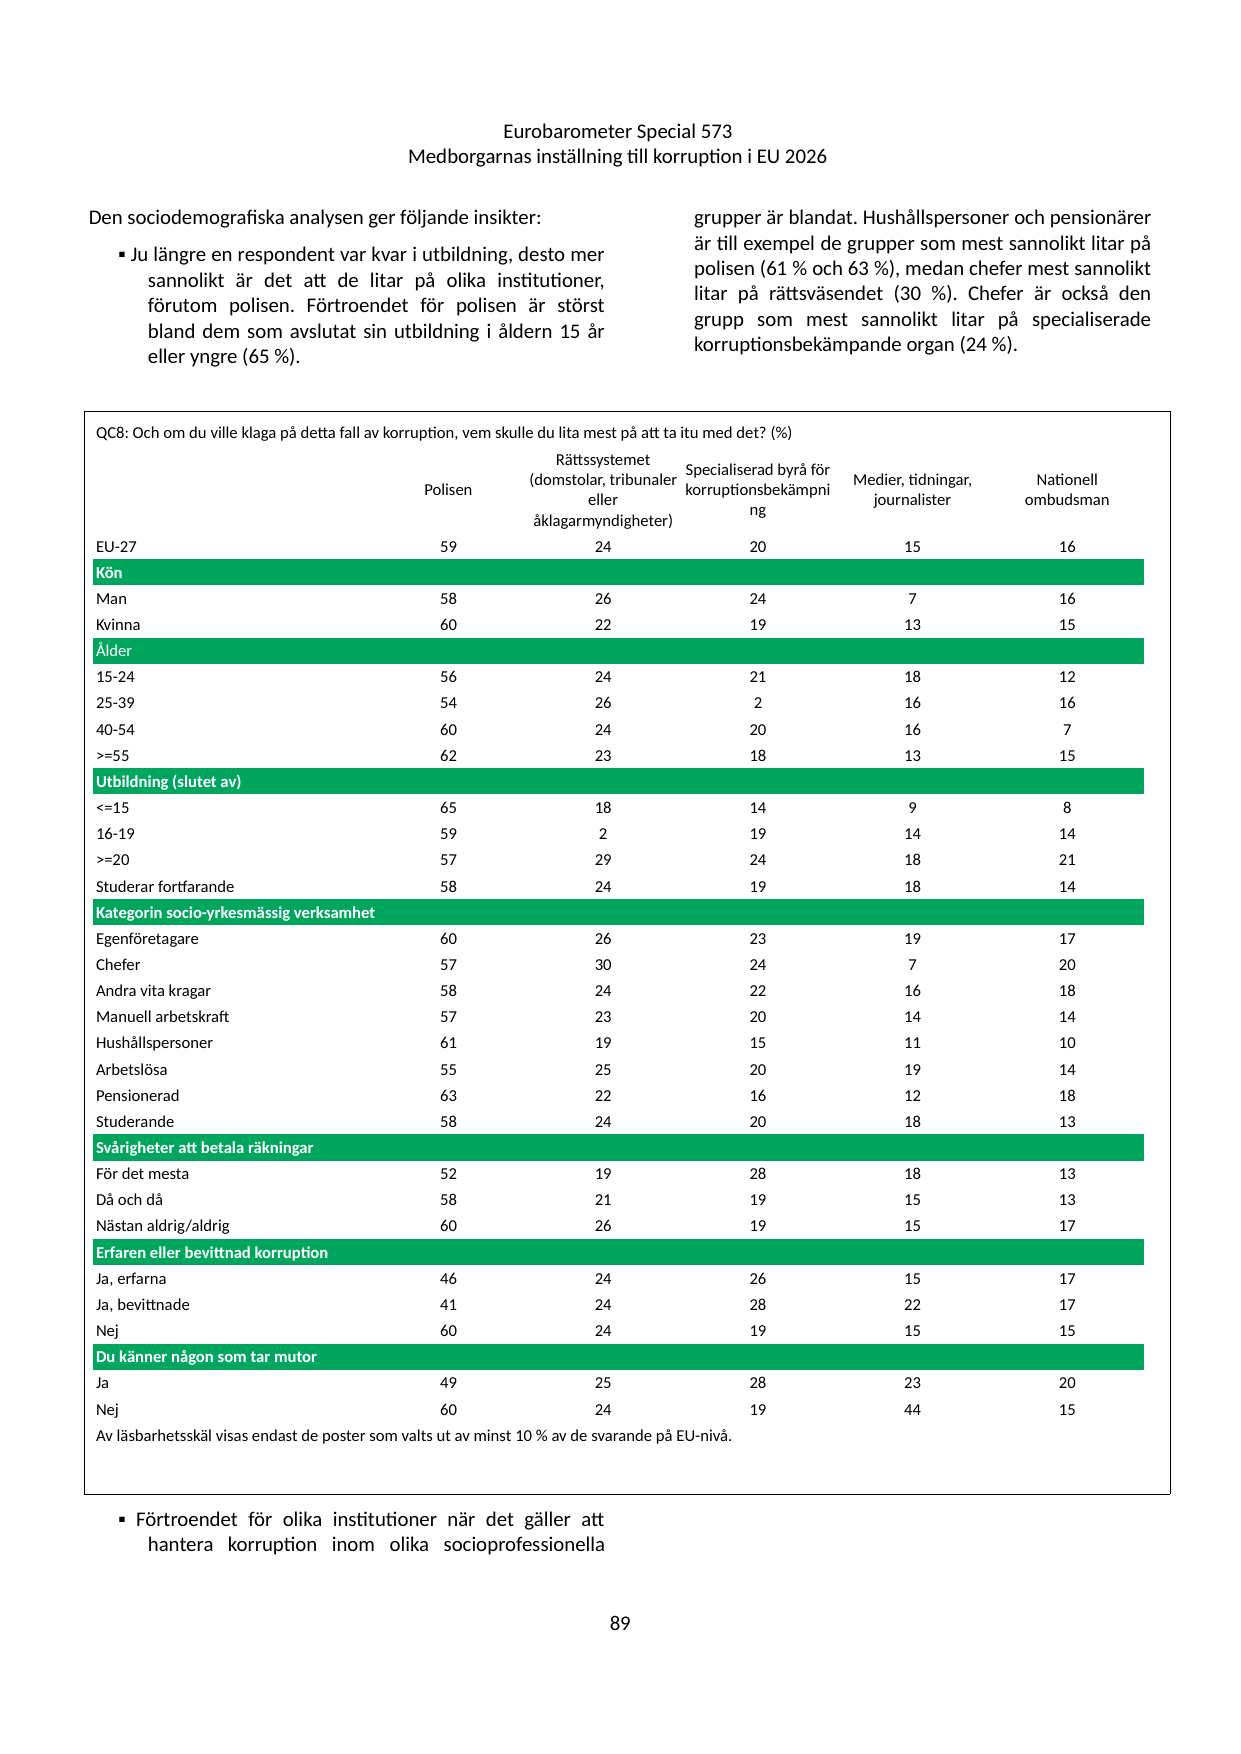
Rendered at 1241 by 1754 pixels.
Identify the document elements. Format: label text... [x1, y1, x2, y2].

table_cell 13 [990, 1108, 1144, 1134]
text [85, 412, 1170, 1494]
table_cell Nationell ombudsman [990, 446, 1144, 533]
table_cell 20 [680, 1056, 835, 1082]
table_cell 17 [990, 1265, 1144, 1291]
table_cell 13 [990, 1161, 1144, 1187]
table_cell 16 [835, 978, 990, 1004]
table_cell 18 [526, 795, 680, 821]
table_cell 24 [526, 664, 680, 690]
table_cell 14 [990, 821, 1144, 847]
table_cell 49 [371, 1370, 526, 1396]
table_cell 24 [526, 873, 680, 899]
table_cell Ja, erfarna [93, 1265, 371, 1291]
table_cell 18 [990, 978, 1144, 1004]
table_cell 20 [990, 1370, 1144, 1396]
table_cell 10 [990, 1030, 1144, 1056]
table_cell 19 [680, 821, 835, 847]
table_cell 20 [680, 716, 835, 742]
table_cell 19 [835, 1056, 990, 1082]
table_cell 24 [680, 585, 835, 611]
table_cell Medier, tidningar, journalister [835, 446, 990, 533]
table_cell 61 [371, 1030, 526, 1056]
table_cell 26 [680, 1265, 835, 1291]
table_cell 58 [371, 978, 526, 1004]
table_cell 24 [526, 1318, 680, 1343]
table_cell 18 [835, 1108, 990, 1134]
table_cell 22 [680, 978, 835, 1004]
table_cell Polisen [371, 446, 526, 533]
table_cell >=20 [93, 847, 371, 873]
table_cell Kategorin socio-yrkesmässig verksamhet [93, 899, 1144, 925]
table_cell 15 [990, 611, 1144, 638]
table_cell Kvinna [93, 611, 371, 638]
table_cell 65 [371, 795, 526, 821]
table_cell [93, 446, 371, 533]
table_cell 19 [835, 925, 990, 951]
table_cell Erfaren eller bevittnad korruption [93, 1239, 1144, 1265]
table_cell Nej [93, 1318, 371, 1343]
table_cell 18 [835, 1161, 990, 1187]
table_cell 58 [371, 1187, 526, 1213]
table_cell 15 [990, 1318, 1144, 1343]
table_cell 7 [990, 716, 1144, 742]
table_cell 57 [371, 951, 526, 977]
table_cell För det mesta [93, 1161, 371, 1187]
table_cell 13 [990, 1187, 1144, 1213]
table_cell 52 [371, 1161, 526, 1187]
table_cell Man [93, 585, 371, 611]
table_cell 14 [680, 795, 835, 821]
table_cell 19 [680, 1213, 835, 1239]
table_cell 30 [526, 951, 680, 977]
text ▪ Ju längre en respondent var kvar i utbildning, desto mer sannolikt är det att de litar på olika institutioner, förutom polisen. Förtroendet för polisen är störst bland dem som avslutat sin utbildning i åldern 15 år eller yngre (65 %). [118, 242, 605, 369]
table_cell 24 [526, 1265, 680, 1291]
table_cell 22 [835, 1291, 990, 1317]
table_cell 24 [526, 716, 680, 742]
table_cell 14 [835, 1004, 990, 1030]
table_cell Specialiserad byrå för korruptionsbekämpning [680, 446, 835, 533]
table_cell 14 [990, 1056, 1144, 1082]
table_cell 54 [371, 690, 526, 716]
table_cell 58 [371, 585, 526, 611]
table_cell 18 [835, 873, 990, 899]
table_header QC8: Och om du ville klaga på detta fall av korruption, vem skulle du lita mest på att ta itu med det? (%) [93, 420, 1144, 446]
table_cell 29 [526, 847, 680, 873]
table_cell 15 [835, 1265, 990, 1291]
table_cell 60 [371, 611, 526, 638]
table_cell 26 [526, 925, 680, 951]
table_cell 22 [526, 611, 680, 638]
table_cell 60 [371, 1213, 526, 1239]
table_cell Utbildning (slutet av) [93, 768, 1144, 794]
table_cell 41 [371, 1291, 526, 1317]
table_cell 28 [680, 1161, 835, 1187]
table_cell 13 [835, 611, 990, 638]
table_cell 24 [526, 1396, 680, 1422]
table_cell 60 [371, 716, 526, 742]
table_cell 20 [680, 533, 835, 559]
table_cell 15 [990, 742, 1144, 768]
table_cell 40-54 [93, 716, 371, 742]
table_cell Hushållspersoner [93, 1030, 371, 1056]
table_cell 25 [526, 1370, 680, 1396]
table_cell 13 [835, 742, 990, 768]
table_cell 25 [526, 1056, 680, 1082]
text ▪ Förtroendet för olika institutioner när det gäller att hantera korruption inom olika socioprofessionella [118, 1495, 605, 1557]
table_cell Du känner någon som tar mutor [93, 1344, 1144, 1370]
table_cell Svårigheter att betala räkningar [93, 1134, 1144, 1161]
table_cell 12 [835, 1082, 990, 1108]
table_cell Egenföretagare [93, 925, 371, 951]
table_cell 15 [835, 1187, 990, 1213]
table_cell <=15 [93, 795, 371, 821]
table_cell 15 [835, 533, 990, 559]
table_cell 46 [371, 1265, 526, 1291]
table_cell Då och då [93, 1187, 371, 1213]
table_cell 19 [680, 1318, 835, 1343]
table_cell 16 [835, 690, 990, 716]
table_cell 24 [526, 1291, 680, 1317]
table_cell 58 [371, 1108, 526, 1134]
table_cell 7 [835, 585, 990, 611]
table_cell 63 [371, 1082, 526, 1108]
table_cell 7 [835, 951, 990, 977]
table_cell Ja [93, 1370, 371, 1396]
text Den sociodemografiska analysen ger följande insikter: [88, 204, 605, 230]
text grupper är blandat. Hushållspersoner och pensionärer är till exempel de grupper som mest sannolikt litar på polisen (61 % och 63 %), medan chefer mest sannolikt litar på rättsväsendet (30 %). Chefer är också den grupp som mest sannolikt litar på specialiserade korruptionsbekämpande organ (24 %). [664, 204, 1152, 357]
table_cell 60 [371, 925, 526, 951]
table_cell 18 [680, 742, 835, 768]
table_cell Kön [93, 559, 1144, 585]
table_cell 19 [526, 1030, 680, 1056]
table_cell 60 [371, 1396, 526, 1422]
table_cell Arbetslösa [93, 1056, 371, 1082]
table_cell 16 [990, 690, 1144, 716]
table_cell 21 [680, 664, 835, 690]
table_cell 19 [680, 611, 835, 638]
table_cell 15 [990, 1396, 1144, 1422]
table_cell 2 [526, 821, 680, 847]
table_cell 62 [371, 742, 526, 768]
table_cell 55 [371, 1056, 526, 1082]
table_cell 58 [371, 873, 526, 899]
table_cell 24 [680, 847, 835, 873]
table_cell 16 [990, 585, 1144, 611]
table_cell Av läsbarhetsskäl visas endast de poster som valts ut av minst 10 % av de svarande på EU-nivå. [93, 1422, 1144, 1448]
table_cell 19 [680, 1187, 835, 1213]
table_cell 23 [526, 1004, 680, 1030]
table_cell 19 [680, 873, 835, 899]
table_cell Rättssystemet (domstolar, tribunaler eller åklagarmyndigheter) [526, 446, 680, 533]
table_cell 26 [526, 1213, 680, 1239]
table_cell 24 [680, 951, 835, 977]
table_cell 9 [835, 795, 990, 821]
table_cell 57 [371, 1004, 526, 1030]
table_cell Ja, bevittnade [93, 1291, 371, 1317]
table_cell Andra vita kragar [93, 978, 371, 1004]
table_cell 14 [990, 1004, 1144, 1030]
table_cell 19 [526, 1161, 680, 1187]
table_cell Studerande [93, 1108, 371, 1134]
table_cell Nästan aldrig/aldrig [93, 1213, 371, 1239]
table_cell 28 [680, 1291, 835, 1317]
table_cell 60 [371, 1318, 526, 1343]
table_cell 21 [990, 847, 1144, 873]
table_cell 25-39 [93, 690, 371, 716]
text [118, 381, 605, 411]
table_cell 16 [990, 533, 1144, 559]
table_cell 18 [990, 1082, 1144, 1108]
table_cell 56 [371, 664, 526, 690]
table_cell 23 [835, 1370, 990, 1396]
table_cell 17 [990, 1213, 1144, 1239]
table_cell 20 [680, 1108, 835, 1134]
table_cell 18 [835, 847, 990, 873]
table_cell 17 [990, 1291, 1144, 1317]
table_cell 28 [680, 1370, 835, 1396]
table_cell 2 [680, 690, 835, 716]
table_cell 24 [526, 1108, 680, 1134]
table_cell EU-27 [93, 533, 371, 559]
table_cell 22 [526, 1082, 680, 1108]
table_cell 15 [835, 1318, 990, 1343]
table_cell 23 [526, 742, 680, 768]
table_cell 24 [526, 978, 680, 1004]
table_cell 12 [990, 664, 1144, 690]
table_cell 21 [526, 1187, 680, 1213]
table_cell Chefer [93, 951, 371, 977]
table_cell 8 [990, 795, 1144, 821]
table_cell 24 [526, 533, 680, 559]
table_cell 20 [680, 1004, 835, 1030]
table_cell 17 [990, 925, 1144, 951]
table_cell Studerar fortfarande [93, 873, 371, 899]
table_cell 59 [371, 821, 526, 847]
table_cell 26 [526, 585, 680, 611]
table_cell 14 [835, 821, 990, 847]
table_cell 44 [835, 1396, 990, 1422]
table_cell 19 [680, 1396, 835, 1422]
table_cell 59 [371, 533, 526, 559]
table_cell 26 [526, 690, 680, 716]
table_cell 11 [835, 1030, 990, 1056]
table_cell 14 [990, 873, 1144, 899]
table_cell 16-19 [93, 821, 371, 847]
table_cell Pensionerad [93, 1082, 371, 1108]
table_cell Ålder [93, 638, 1144, 664]
table_cell 16 [835, 716, 990, 742]
table_cell 20 [990, 951, 1144, 977]
table_cell 18 [835, 664, 990, 690]
table_cell Manuell arbetskraft [93, 1004, 371, 1030]
table_cell 15 [835, 1213, 990, 1239]
table_cell 57 [371, 847, 526, 873]
table_cell 15-24 [93, 664, 371, 690]
table_cell 23 [680, 925, 835, 951]
table_cell 16 [680, 1082, 835, 1108]
table_cell Nej [93, 1396, 371, 1422]
table_cell 15 [680, 1030, 835, 1056]
table_cell >=55 [93, 742, 371, 768]
